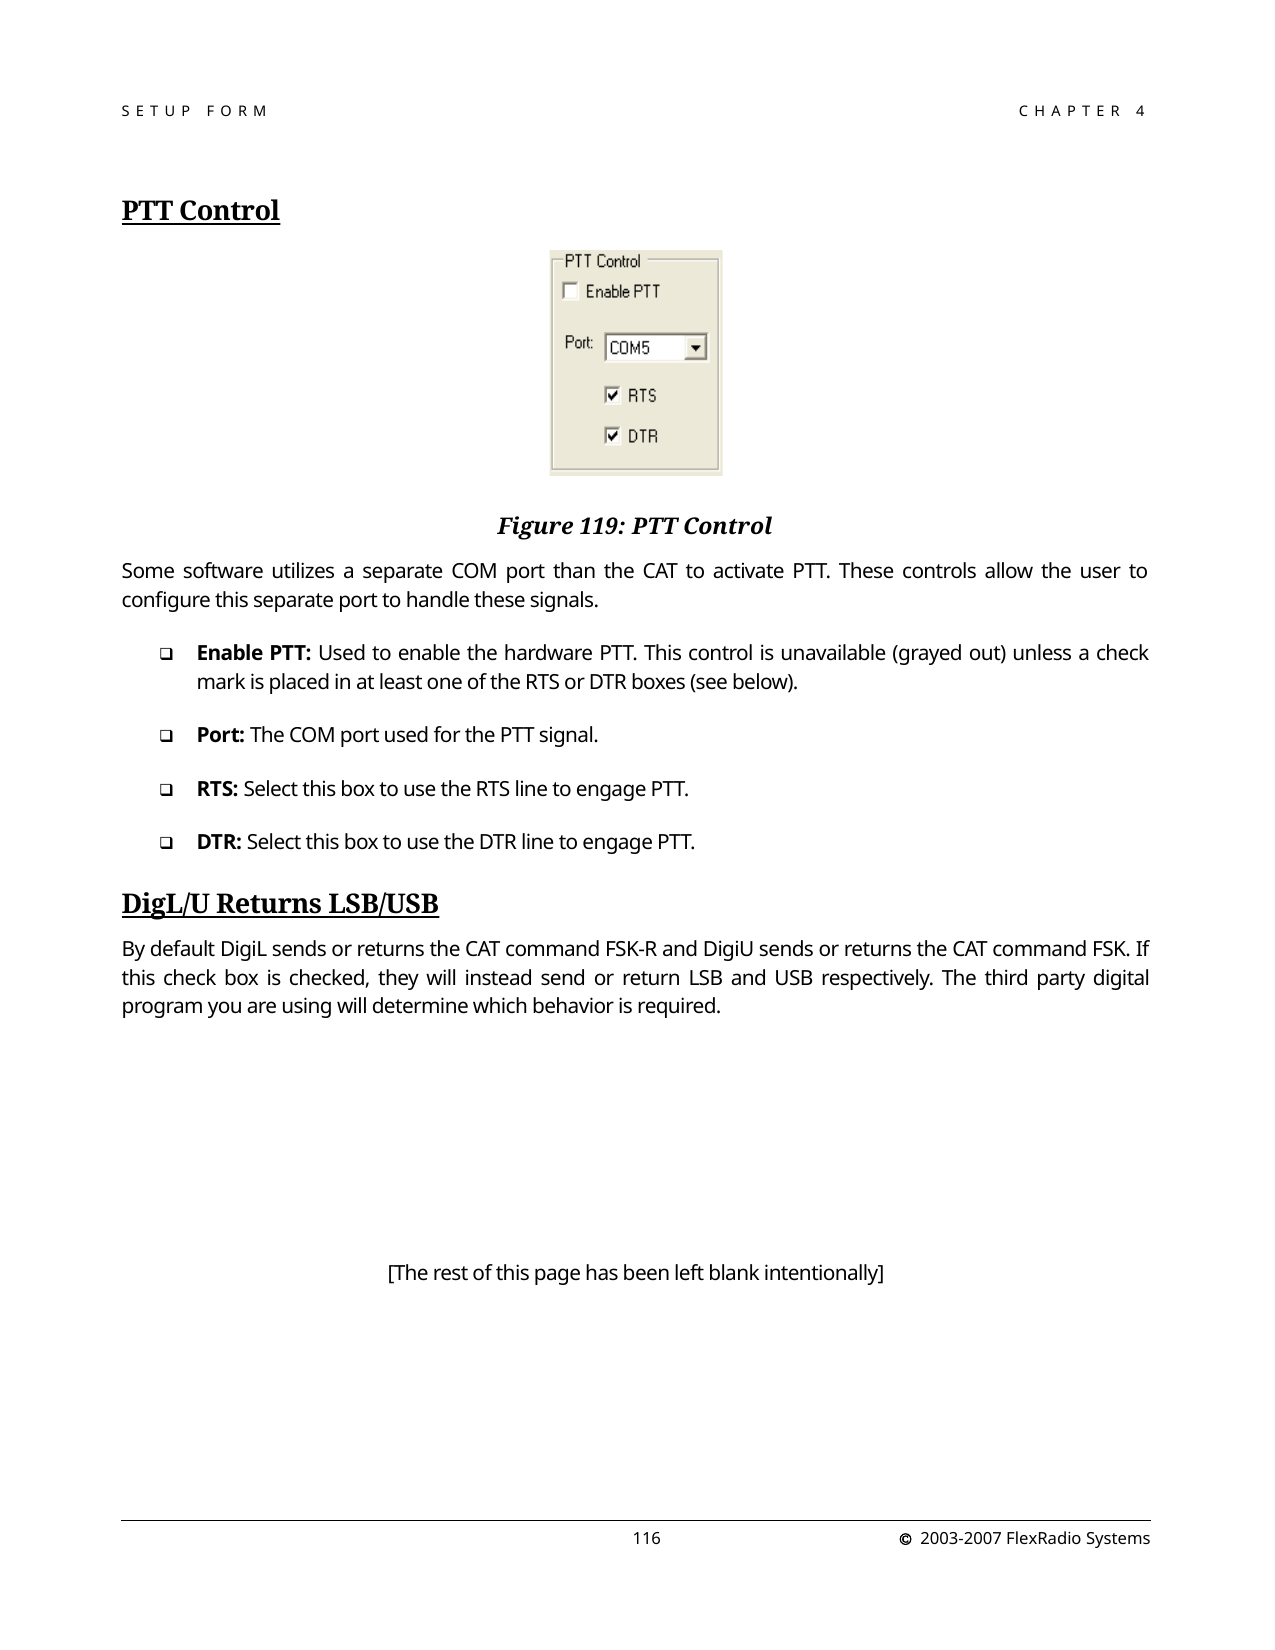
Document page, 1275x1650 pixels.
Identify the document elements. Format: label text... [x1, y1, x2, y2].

list RTS: Select this box to use the RTS line to engage PTT. [159, 774, 1151, 802]
subtitle DigL/U Returns LSB/USB [121, 885, 1151, 922]
list DTR: Select this box to use the DTR line to engage PTT. [159, 827, 1151, 856]
text By default DigiL sends or returns the CAT command FSK-R and DigiU sends or returns the CAT command FSK. If this check box is checked, they will instead send or return LSB and USB respectively. The third party digital program you are using will determine which behavior is required. [121, 934, 1151, 1019]
text Some software utilizes a separate COM port than the CAT to activate PTT. These controls allow the user to configure this separate port to handle these signals. [121, 557, 1151, 613]
list Enable PTT: Used to enable the hardware PTT. This control is unavailable (grayed out) unless a check mark is placed in at least one of the RTS or DTR boxes (see below). [159, 638, 1151, 695]
text Figure 119: PTT Control [121, 510, 1151, 541]
list Port: The COM port used for the PTT signal. [159, 720, 1151, 749]
subtitle PTT Control [121, 192, 1151, 228]
text [The rest of this page has been left blank intentionally] [121, 1258, 1151, 1287]
picture [549, 250, 723, 476]
